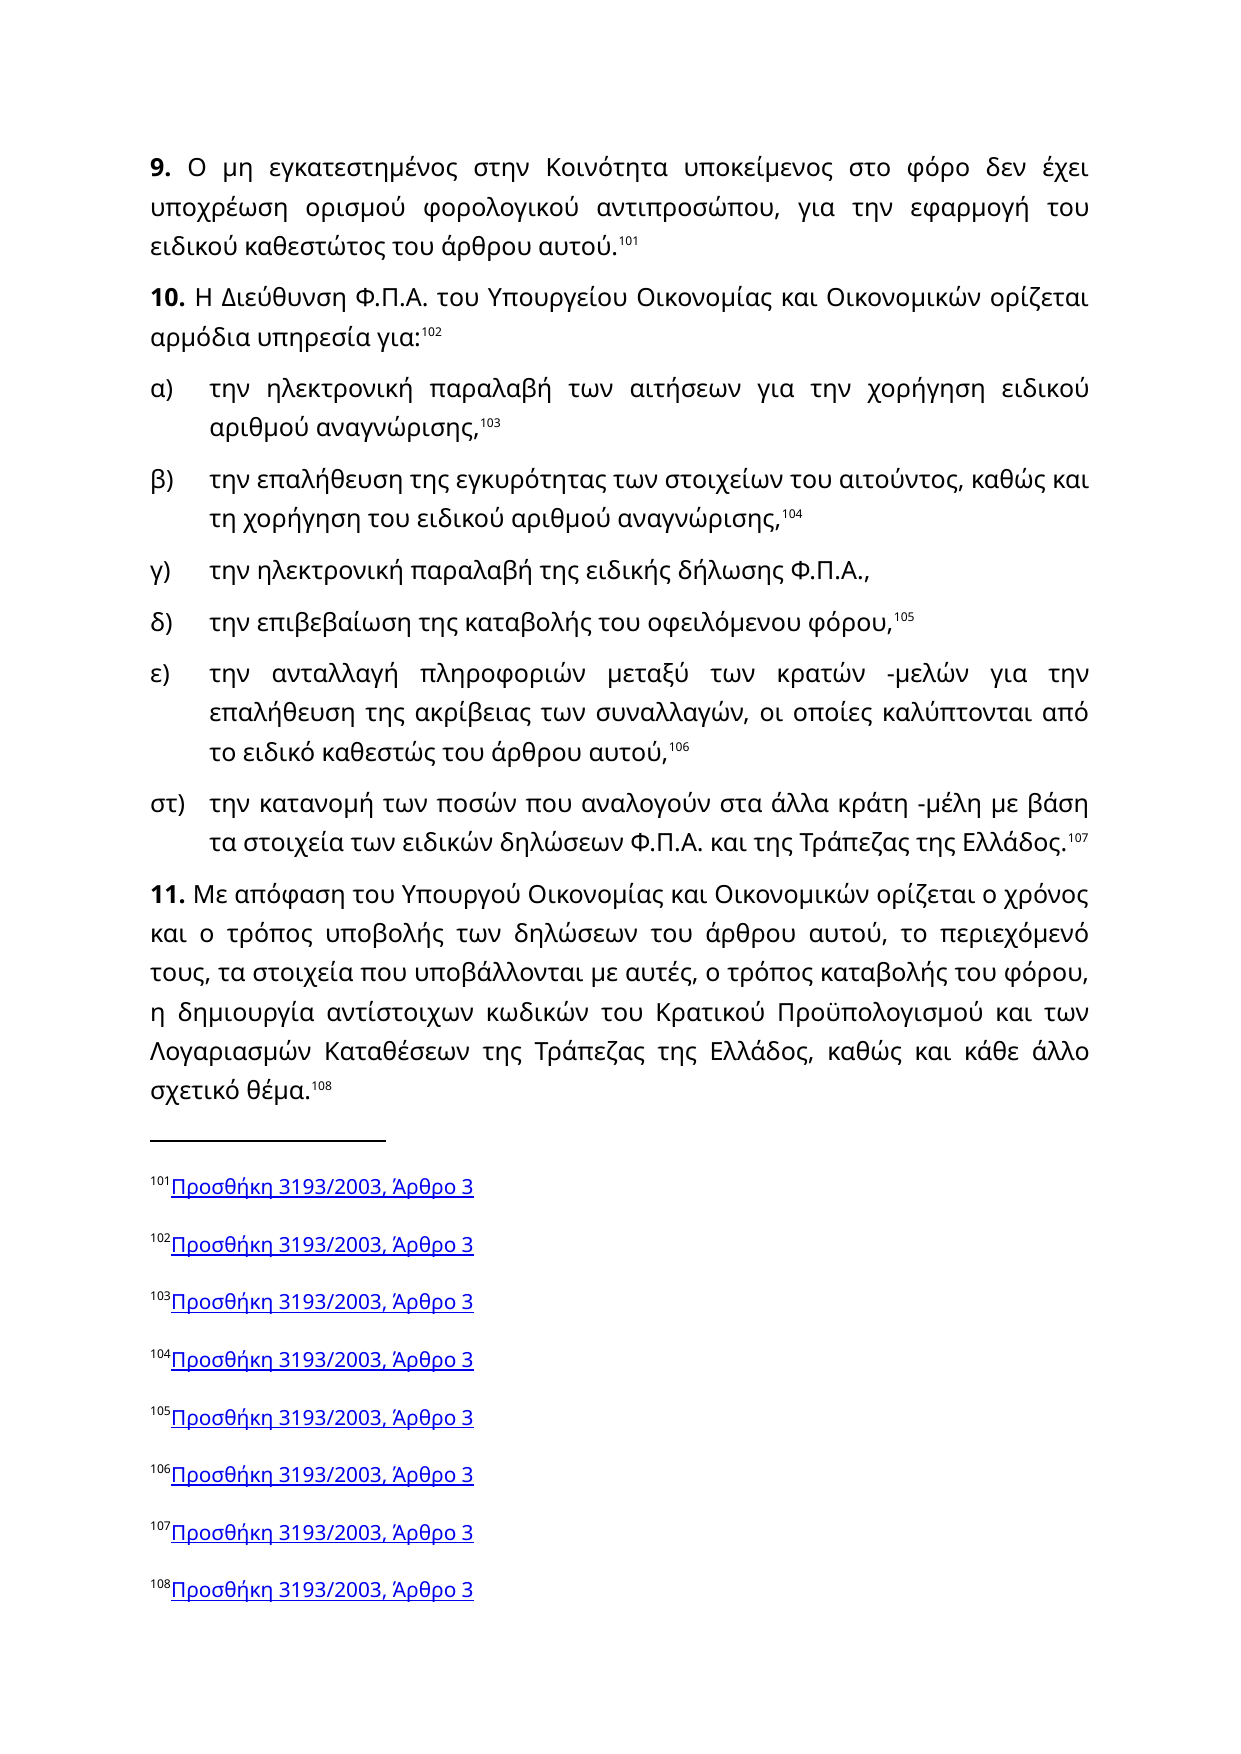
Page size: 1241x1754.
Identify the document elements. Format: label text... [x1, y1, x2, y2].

text Προσθήκη 3193/2003, Άρθρο 3 [150, 1287, 1090, 1316]
text Προσθήκη 3193/2003, Άρθρο 3 [150, 1518, 1090, 1546]
list ε) την ανταλλαγή πληροφοριών μεταξύ των κρατών -μελών για την επαλήθευση της ακρίβειας των συναλλαγών, οι οποίες καλύπτονται από το ειδικό καθεστώς του άρθρου αυτού, [150, 656, 1090, 768]
text Προσθήκη 3193/2003, Άρθρο 3 [150, 1403, 1090, 1431]
list β) την επαλήθευση της εγκυρότητας των στοιχείων του αιτούντος, καθώς και τη χορήγηση του ειδικού αριθμού αναγνώρισης, [150, 462, 1090, 535]
text Προσθήκη 3193/2003, Άρθρο 3 [150, 1460, 1090, 1489]
text 11. Με απόφαση του Υπουργού Οικονομίας και Οικονομικών ορίζεται ο χρόνος και ο τρόπος υποβολής των δηλώσεων του άρθρου αυτού, το περιεχόμενό τους, τα στοιχεία που υποβάλλονται με αυτές, ο τρόπος καταβολής του φόρου, η δημιουργία αντίστοιχων κωδικών του Κρατικού Προϋπολογισμού και των Λογαριασμών Καταθέσεων της Τράπεζας της Ελλάδος, καθώς και κάθε άλλο σχετικό θέμα. [150, 877, 1090, 1107]
text 10. Η Διεύθυνση Φ.Π.Α. του Υπουργείου Οικονομίας και Οικονομικών ορίζεται αρμόδια υπηρεσία για: [150, 280, 1090, 353]
list στ) την κατανομή των ποσών που αναλογούν στα άλλα κράτη -μέλη με βάση τα στοιχεία των ειδικών δηλώσεων Φ.Π.Α. και της Τράπεζας της Ελλάδος. [150, 786, 1090, 859]
text 9. Ο μη εγκατεστημένος στην Κοινότητα υποκείμενος στο φόρο δεν έχει υποχρέωση ορισμού φορολογικού αντιπροσώπου, για την εφαρμογή του ειδικού καθεστώτος του άρθρου αυτού. [150, 150, 1090, 262]
list δ) την επιβεβαίωση της καταβολής του οφειλόμενου φόρου, [150, 604, 1090, 638]
text Προσθήκη 3193/2003, Άρθρο 3 [150, 1172, 1090, 1201]
text Προσθήκη 3193/2003, Άρθρο 3 [150, 1345, 1090, 1373]
text Προσθήκη 3193/2003, Άρθρο 3 [150, 1576, 1090, 1604]
list α) την ηλεκτρονική παραλαβή των αιτήσεων για την χορήγηση ειδικού αριθμού αναγνώρισης, [150, 371, 1090, 444]
list γ) την ηλεκτρονική παραλαβή της ειδικής δήλωσης Φ.Π.Α., [150, 552, 1090, 587]
text Προσθήκη 3193/2003, Άρθρο 3 [150, 1230, 1090, 1258]
